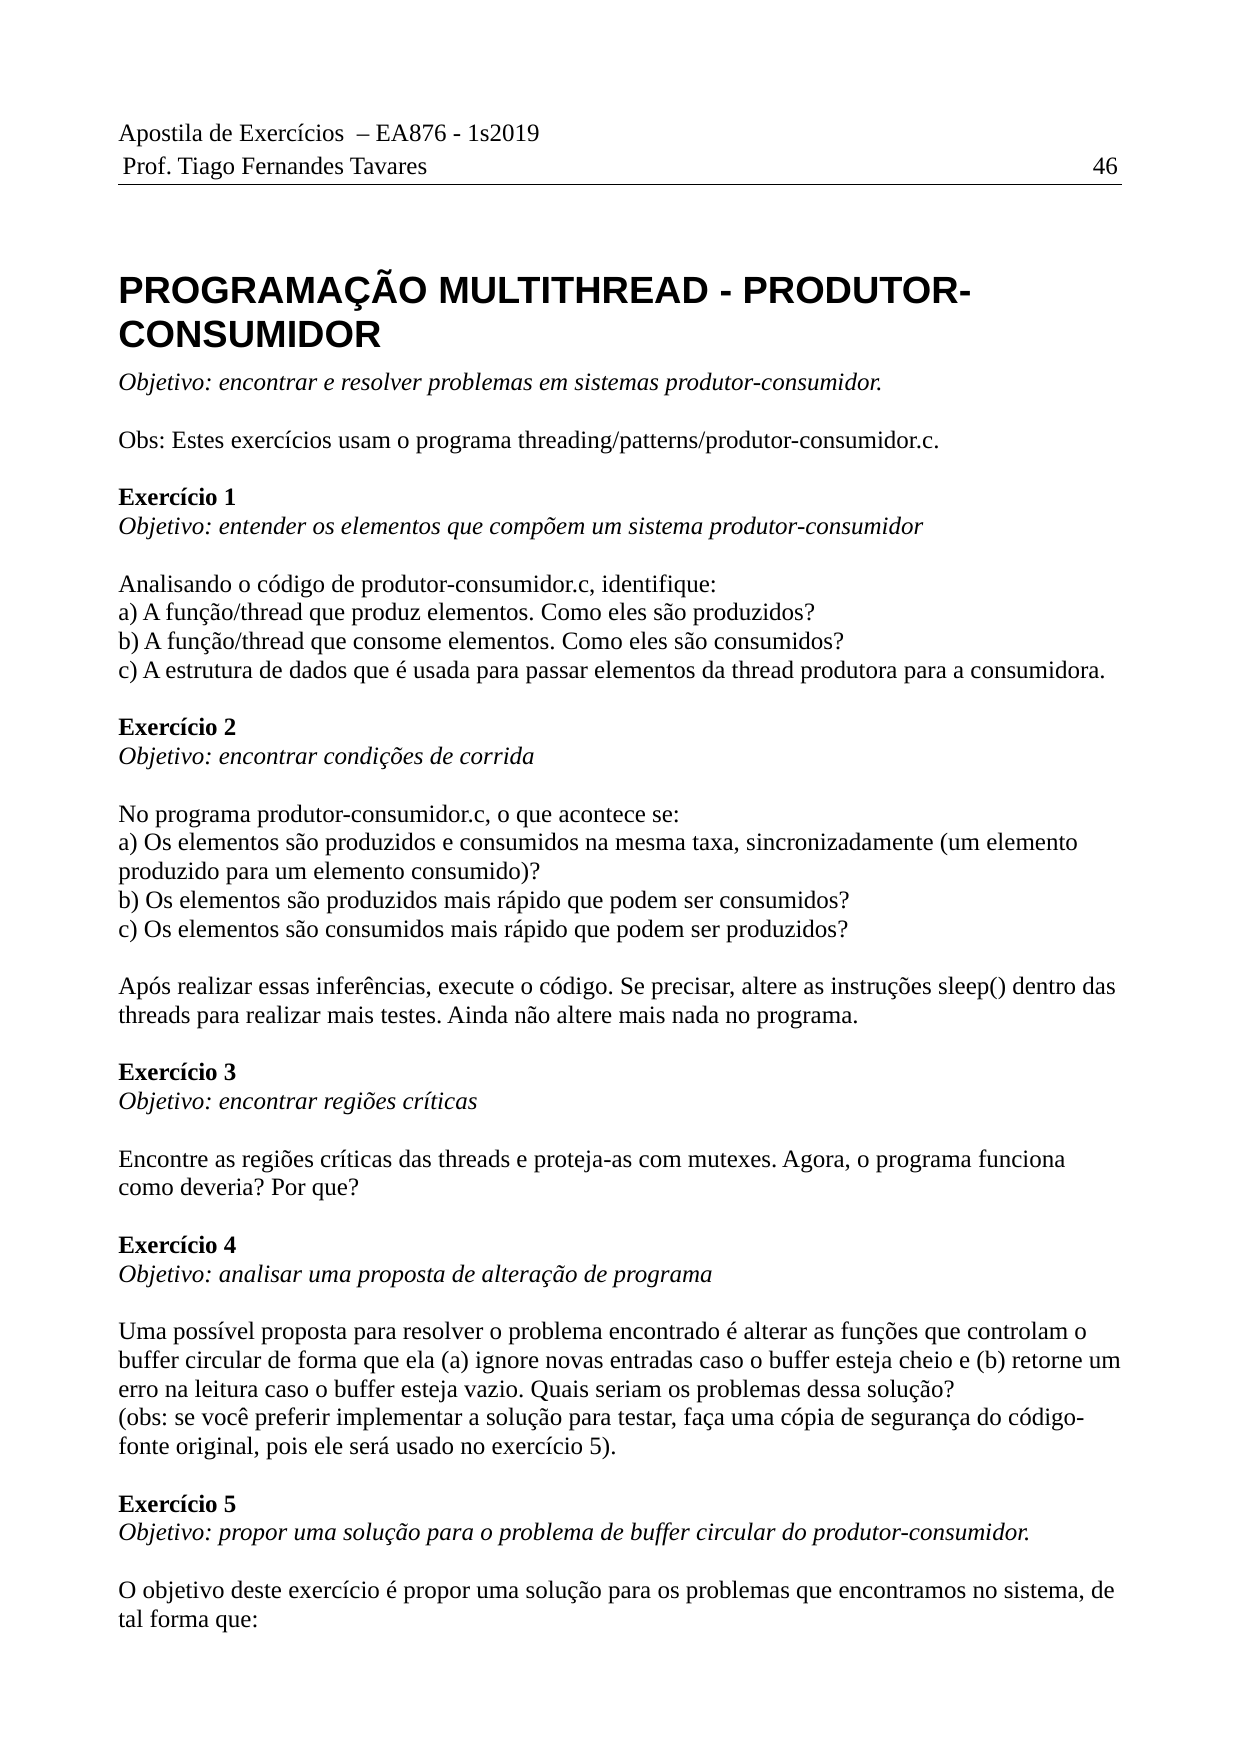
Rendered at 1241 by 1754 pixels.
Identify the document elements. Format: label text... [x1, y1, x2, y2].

text Exercício 1 [118, 482, 1122, 511]
text Obs: Estes exercícios usam o programa threading/patterns/produtor-consumidor.c. [118, 425, 1122, 454]
text a) Os elementos são produzidos e consumidos na mesma taxa, sincronizadamente (um elemento produzido para um elemento consumido)? [118, 827, 1122, 885]
text Objetivo: encontrar condições de corrida [118, 741, 1122, 770]
text c) Os elementos são consumidos mais rápido que podem ser produzidos? [118, 914, 1122, 942]
text Após realizar essas inferências, execute o código. Se precisar, altere as instruções sleep() dentro das threads para realizar mais testes. Ainda não altere mais nada no programa. [118, 971, 1122, 1029]
text b) A função/thread que consome elementos. Como eles são consumidos? [118, 626, 1122, 655]
text No programa produtor-consumidor.c, o que acontece se: [118, 799, 1122, 827]
text Objetivo: analisar uma proposta de alteração de programa [118, 1259, 1122, 1287]
text c) A estrutura de dados que é usada para passar elementos da thread produtora para a consumidora. [118, 655, 1122, 684]
text Encontre as regiões críticas das threads e proteja-as com mutexes. Agora, o programa funciona como deveria? Por que? [118, 1144, 1122, 1201]
text Uma possível proposta para resolver o problema encontrado é alterar as funções que controlam o buffer circular de forma que ela (a) ignore novas entradas caso o buffer esteja cheio e (b) retorne um erro na leitura caso o buffer esteja vazio. Quais seriam os problemas dessa solução? [118, 1316, 1122, 1402]
text Exercício 4 [118, 1230, 1122, 1259]
text Objetivo: entender os elementos que compõem um sistema produtor-consumidor [118, 511, 1122, 540]
text O objetivo deste exercício é propor uma solução para os problemas que encontramos no sistema, de tal forma que: [118, 1575, 1122, 1632]
text b) Os elementos são produzidos mais rápido que podem ser consumidos? [118, 885, 1122, 914]
text (obs: se você preferir implementar a solução para testar, faça uma cópia de segurança do código-fonte original, pois ele será usado no exercício 5). [118, 1402, 1122, 1460]
text Exercício 5 [118, 1489, 1122, 1517]
text Exercício 3 [118, 1057, 1122, 1086]
text Objetivo: propor uma solução para o problema de buffer circular do produtor-consumidor. [118, 1517, 1122, 1546]
text a) A função/thread que produz elementos. Como eles são produzidos? [118, 597, 1122, 626]
text Analisando o código de produtor-consumidor.c, identifique: [118, 569, 1122, 597]
text Exercício 2 [118, 712, 1122, 741]
text Objetivo: encontrar e resolver problemas em sistemas produtor-consumidor. [118, 367, 1122, 396]
text Objetivo: encontrar regiões críticas [118, 1086, 1122, 1115]
subtitle PROGRAMAÇÃO MULTITHREAD - PRODUTOR-CONSUMIDOR [118, 268, 1122, 355]
